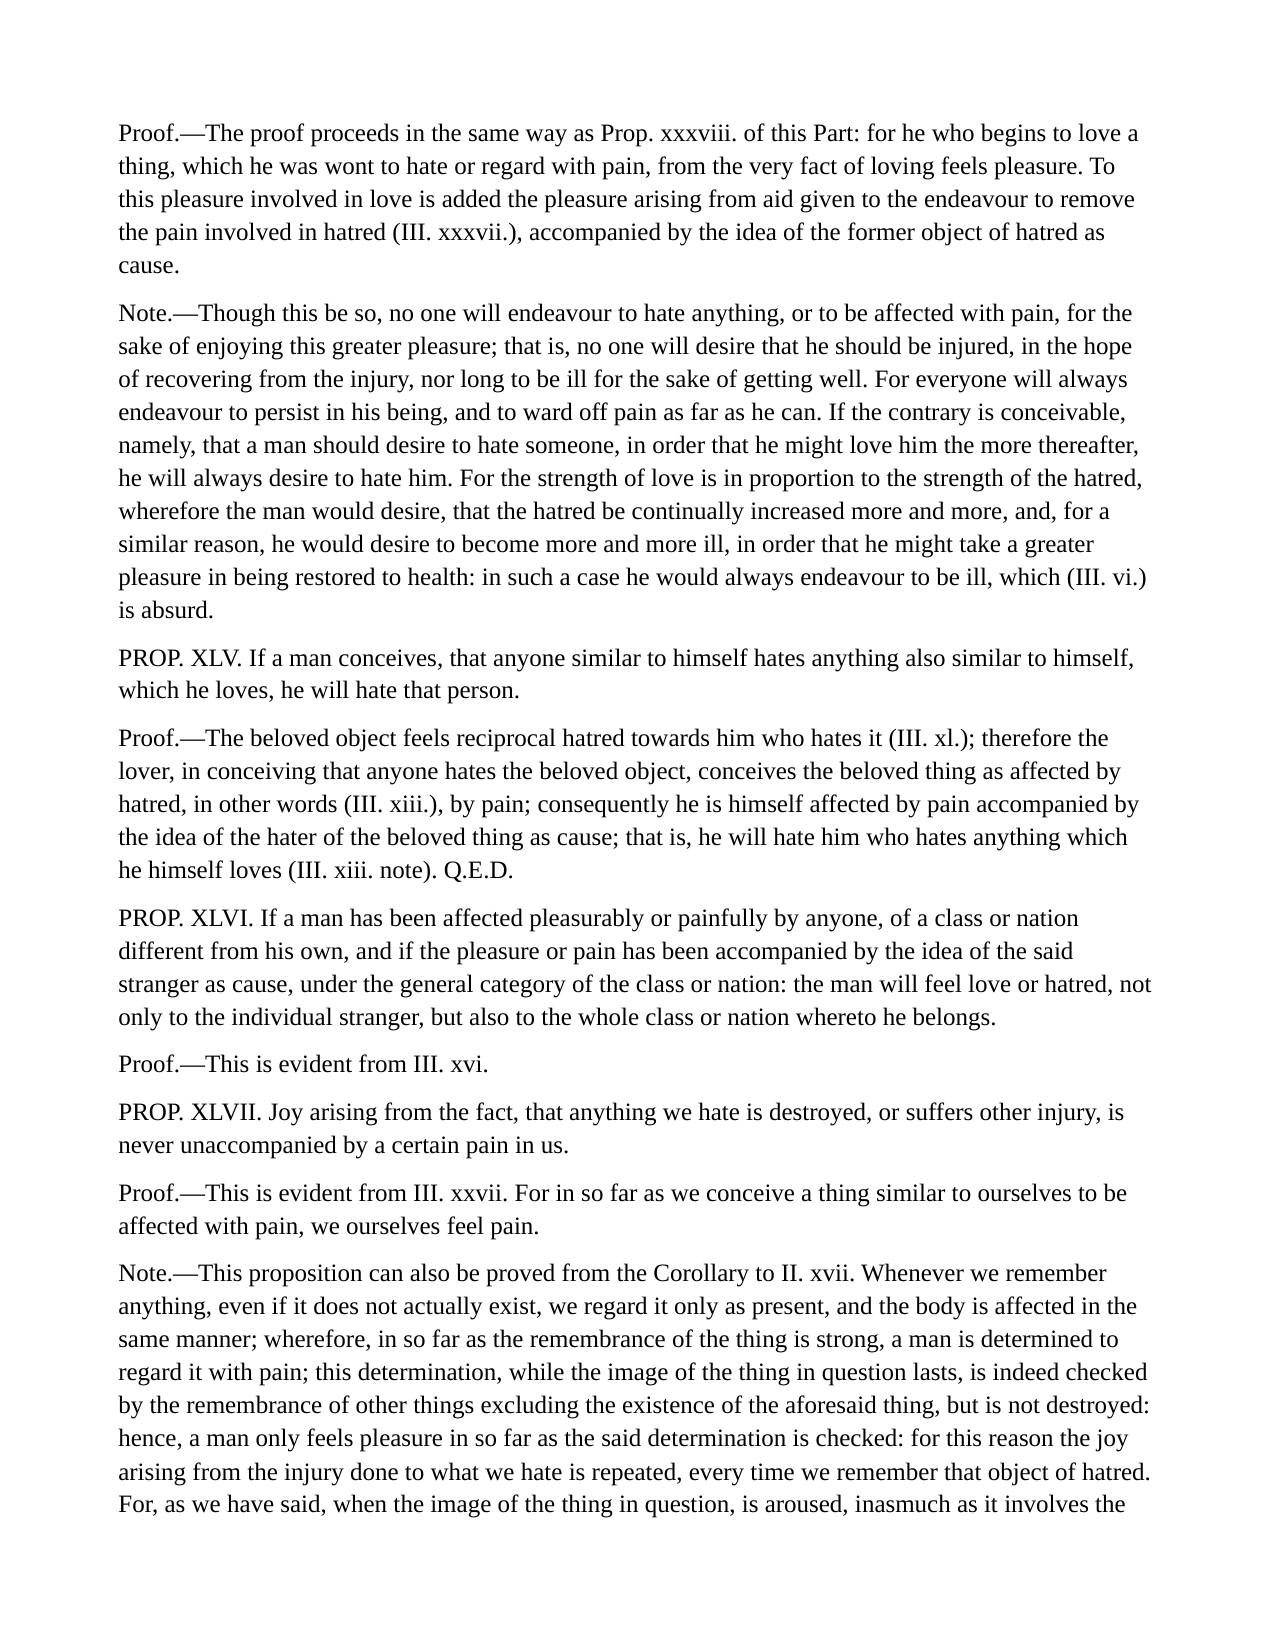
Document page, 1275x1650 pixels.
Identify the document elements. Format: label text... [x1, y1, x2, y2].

text Note.—This proposition can also be proved from the Corollary to II. xvii. Whenever we remember anything, even if it does not actually exist, we regard it only as present, and the body is affected in the same manner; wherefore, in so far as the remembrance of the thing is strong, a man is determined to regard it with pain; this determination, while the image of the thing in question lasts, is indeed checked by the remembrance of other things excluding the existence of the aforesaid thing, but is not destroyed: hence, a man only feels pleasure in so far as the said determination is checked: for this reason the joy arising from the injury done to what we hate is repeated, every time we remember that object of hatred. For, as we have said, when the image of the thing in question, is aroused, inasmuch as it involves the [118, 1258, 1157, 1518]
text Note.—Though this be so, no one will endeavour to hate anything, or to be affected with pain, for the sake of enjoying this greater pleasure; that is, no one will desire that he should be injured, in the hope of recovering from the injury, nor long to be ill for the sake of getting well. For everyone will always endeavour to persist in his being, and to ward off pain as far as he can. If the contrary is conceivable, namely, that a man should desire to hate someone, in order that he might love him the more thereafter, he will always desire to hate him. For the strength of love is in proportion to the strength of the hatred, wherefore the man would desire, that the hatred be continually increased more and more, and, for a similar reason, he would desire to become more and more ill, in order that he might take a greater pleasure in being restored to health: in such a case he would always endeavour to be ill, which (III. vi.) is absurd. [118, 298, 1157, 624]
text Proof.—This is evident from III. xvi. [118, 1049, 1157, 1078]
text PROP. XLV. If a man conceives, that anyone similar to himself hates anything also similar to himself, which he loves, he will hate that person. [118, 643, 1157, 704]
text PROP. XLVII. Joy arising from the fact, that anything we hate is destroyed, or suffers other injury, is never unaccompanied by a certain pain in us. [118, 1097, 1157, 1159]
text PROP. XLVI. If a man has been affected pleasurably or painfully by anyone, of a class or nation different from his own, and if the pleasure or pain has been accompanied by the idea of the said stranger as cause, under the general category of the class or nation: the man will feel love or hatred, not only to the individual stranger, but also to the whole class or nation whereto he belongs. [118, 903, 1157, 1031]
text Proof.—This is evident from III. xxvii. For in so far as we conceive a thing similar to ourselves to be affected with pain, we ourselves feel pain. [118, 1178, 1157, 1239]
text Proof.—The proof proceeds in the same way as Prop. xxxviii. of this Part: for he who begins to love a thing, which he was wont to hate or regard with pain, from the very fact of loving feels pleasure. To this pleasure involved in love is added the pleasure arising from aid given to the endeavour to remove the pain involved in hatred (III. xxxvii.), accompanied by the idea of the former object of hatred as cause. [118, 118, 1157, 279]
text Proof.—The beloved object feels reciprocal hatred towards him who hates it (III. xl.); therefore the lover, in conceiving that anyone hates the beloved object, conceives the beloved thing as affected by hatred, in other words (III. xiii.), by pain; consequently he is himself affected by pain accompanied by the idea of the hater of the beloved thing as cause; that is, he will hate him who hates anything which he himself loves (III. xiii. note). Q.E.D. [118, 723, 1157, 884]
